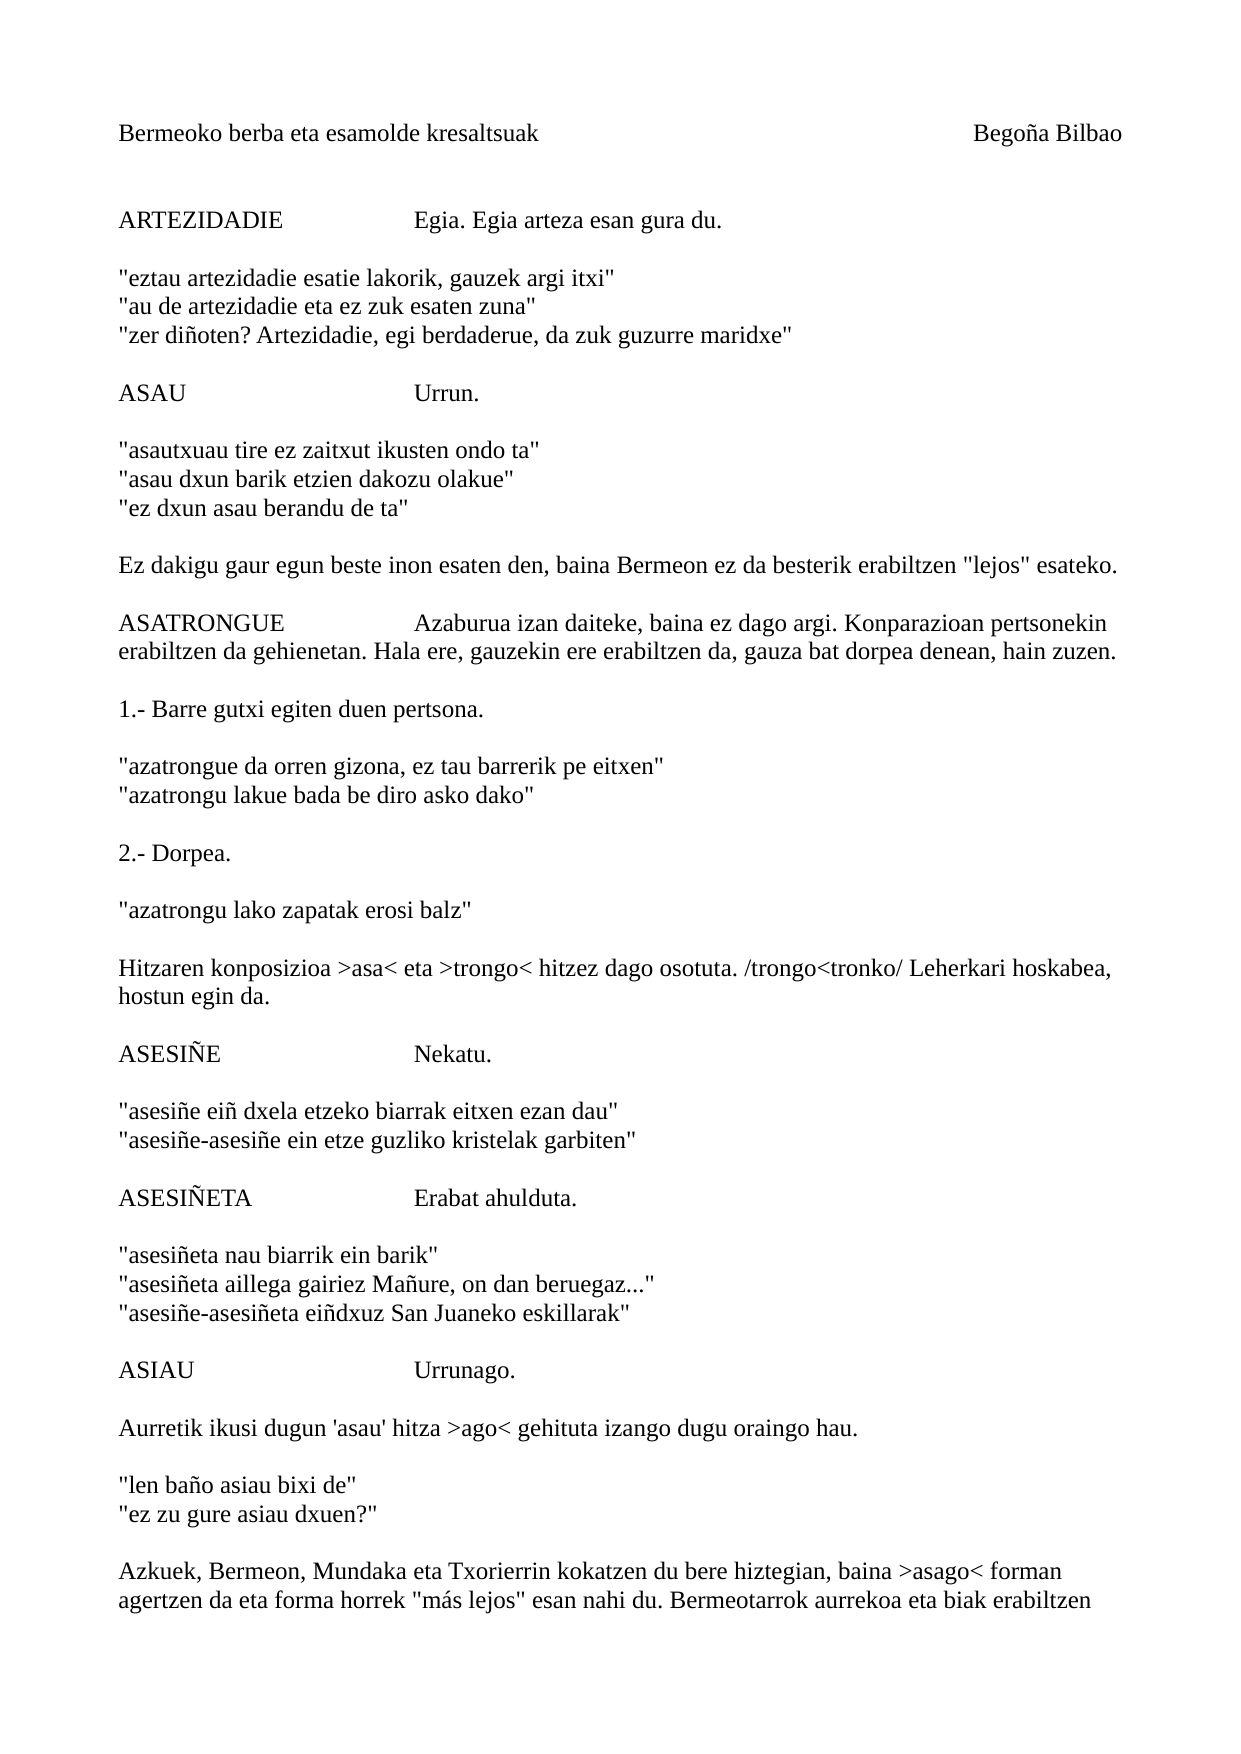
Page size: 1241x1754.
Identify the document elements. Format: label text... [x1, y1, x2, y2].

text "azatrongu lakue bada be diro asko dako" [118, 780, 1122, 809]
text 1.- Barre gutxi egiten duen pertsona. [118, 694, 1122, 723]
text "asesiñe eiñ dxela etzeko biarrak eitxen ezan dau" [118, 1096, 1122, 1125]
text "asesiñeta aillega gairiez Mañure, on dan beruegaz..." [118, 1269, 1122, 1298]
text "asautxuau tire ez zaitxut ikusten ondo ta" [118, 435, 1122, 464]
text ASATRONGUE Azaburua izan daiteke, baina ez dago argi. Konparazioan pertsonekin erabiltzen da gehienetan. Hala ere, gauzekin ere erabiltzen da, gauza bat dorpea denean, hain zuzen. [118, 608, 1122, 665]
text Ez dakigu gaur egun beste inon esaten den, baina Bermeon ez da besterik erabiltzen "lejos" esateko. [118, 550, 1122, 579]
text "zer diñoten? Artezidadie, egi berdaderue, da zuk guzurre maridxe" [118, 320, 1122, 349]
text "azatrongu lako zapatak erosi balz" [118, 895, 1122, 924]
text ASESIÑE Nekatu. [118, 1039, 1122, 1068]
text ASESIÑETA Erabat ahulduta. [118, 1183, 1122, 1211]
text "asau dxun barik etzien dakozu olakue" [118, 464, 1122, 493]
text "asesiñe-asesiñe ein etze guzliko kristelak garbiten" [118, 1125, 1122, 1154]
text Azkuek, Bermeon, Mundaka eta Txorierrin kokatzen du bere hiztegian, baina >asago< forman agertzen da eta forma horrek "más lejos" esan nahi du. Bermeotarrok aurrekoa eta biak erabiltzen [118, 1556, 1122, 1614]
text "ez dxun asau berandu de ta" [118, 493, 1122, 521]
text "ez zu gure asiau dxuen?" [118, 1499, 1122, 1528]
text 2.- Dorpea. [118, 838, 1122, 866]
text ARTEZIDADIE Egia. Egia arteza esan gura du. [118, 205, 1122, 234]
text "asesiñe-asesiñeta eiñdxuz San Juaneko eskillarak" [118, 1298, 1122, 1326]
text Hitzaren konposizioa >asa< eta >trongo< hitzez dago osotuta. /trongo<tronko/ Leherkari hoskabea, hostun egin da. [118, 953, 1122, 1010]
text ASIAU Urrunago. [118, 1355, 1122, 1384]
text "azatrongue da orren gizona, ez tau barrerik pe eitxen" [118, 751, 1122, 780]
text "asesiñeta nau biarrik ein barik" [118, 1240, 1122, 1269]
text "au de artezidadie eta ez zuk esaten zuna" [118, 291, 1122, 320]
text "eztau artezidadie esatie lakorik, gauzek argi itxi" [118, 263, 1122, 291]
text Aurretik ikusi dugun 'asau' hitza >ago< gehituta izango dugu oraingo hau. [118, 1413, 1122, 1441]
text ASAU Urrun. [118, 378, 1122, 406]
text "len baño asiau bixi de" [118, 1470, 1122, 1499]
